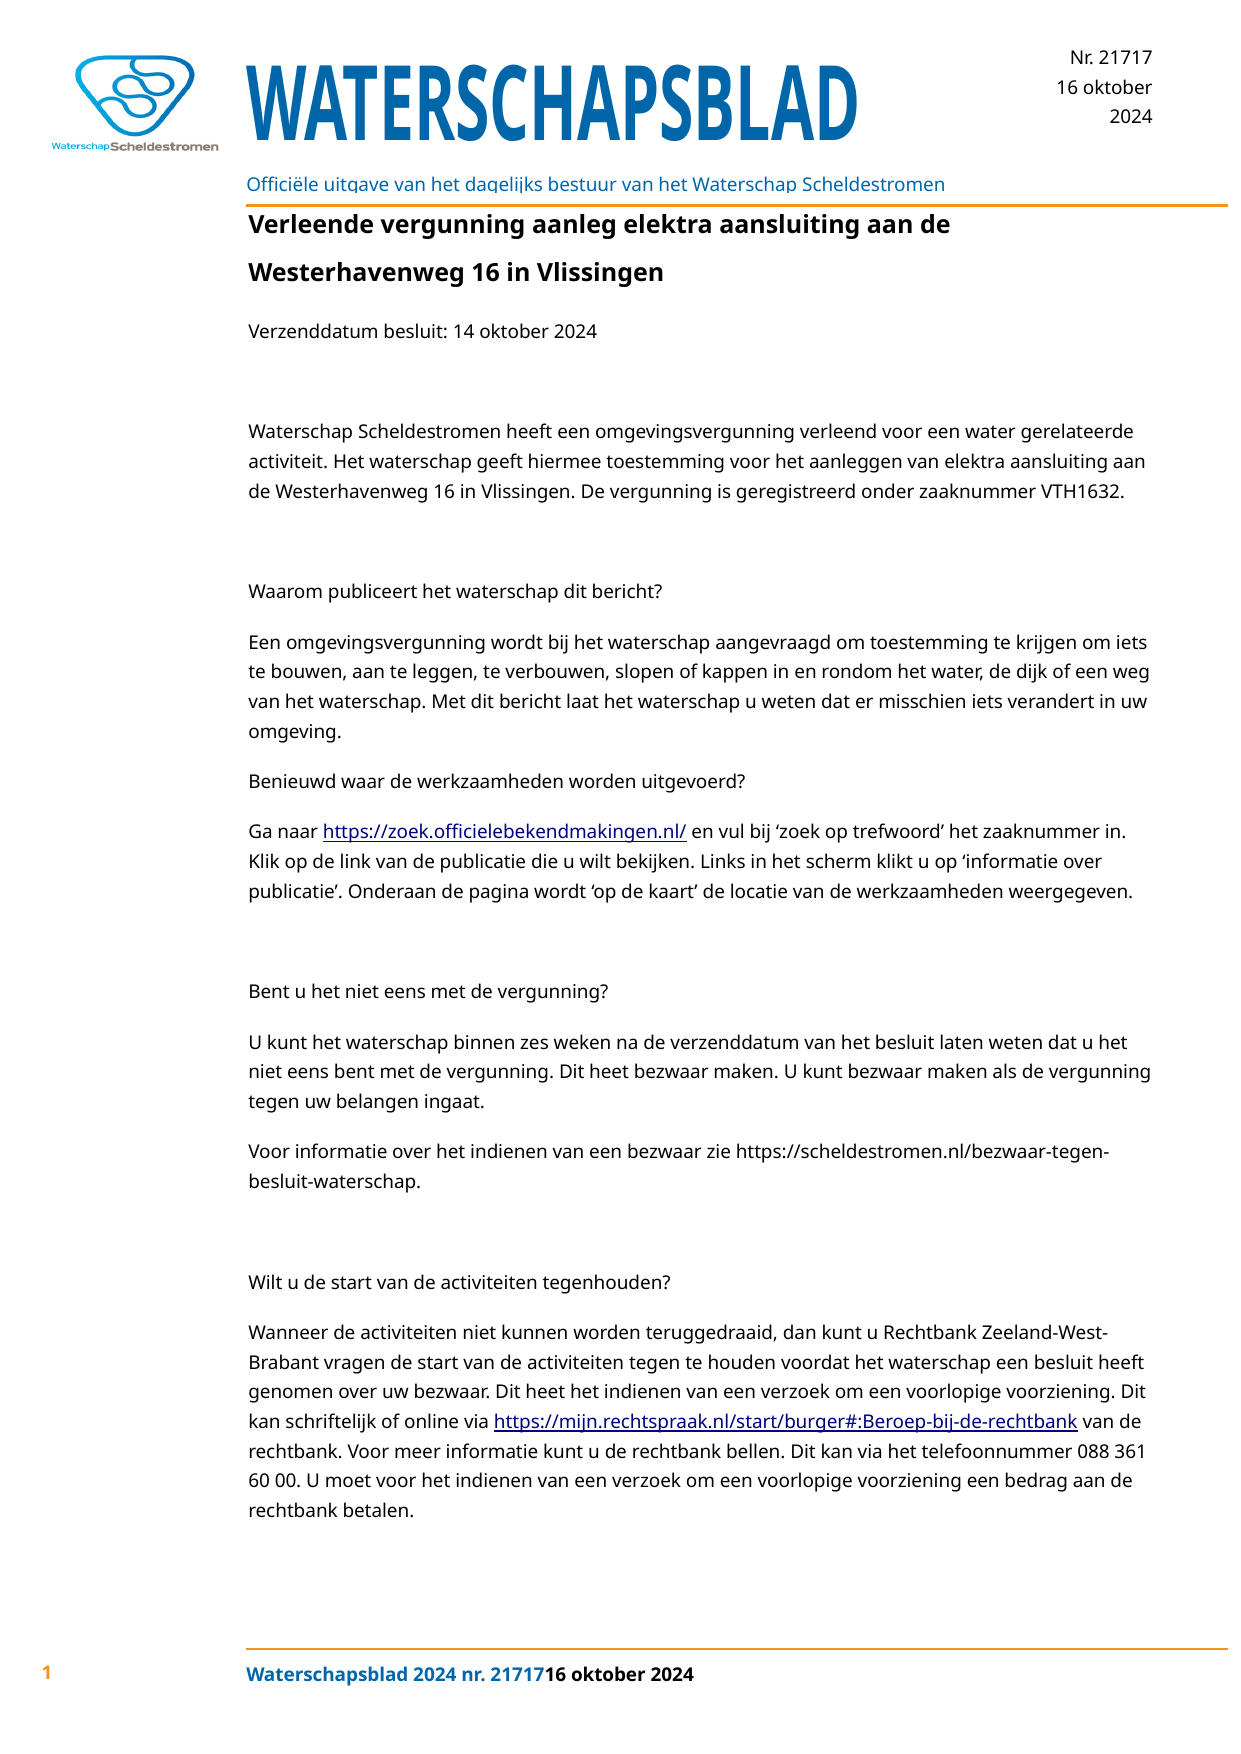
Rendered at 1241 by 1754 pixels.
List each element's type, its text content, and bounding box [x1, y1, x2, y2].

text Benieuwd waar de werkzaamheden worden uitgevoerd? [248, 768, 1152, 794]
text Wanneer de activiteiten niet kunnen worden teruggedraaid, dan kunt u Rechtbank Zeeland-West-Brabant vragen de start van de activiteiten tegen te houden voordat het waterschap een besluit heeft genomen over uw bezwaar. Dit heet het indienen van een verzoek om een voorlopige voorziening. Dit kan schriftelijk of online via https://mijn.rechtspraak.nl/start/burger#:Beroep-bij-de-rechtbank van de rechtbank. Voor meer informatie kunt u de rechtbank bellen. Dit kan via het telefoonnummer 088 361 60 00. U moet voor het indienen van een verzoek om een voorlopige voorziening een bedrag aan de rechtbank betalen. [248, 1319, 1152, 1523]
text Voor informatie over het indienen van een bezwaar zie https://scheldestromen.nl/bezwaar-tegen-besluit-waterschap. [248, 1139, 1152, 1194]
text Verleende vergunning aanleg elektra aansluiting aan de Westerhavenweg 16 in Vlissingen [248, 207, 1152, 288]
text Waarom publiceert het waterschap dit bericht? [248, 579, 1152, 604]
picture [41, 47, 231, 172]
text Waterschap Scheldestromen heeft een omgevingsvergunning verleend voor een water gerelateerde activiteit. Het waterschap geeft hiermee toestemming voor het aanleggen van elektra aansluiting aan de Westerhavenweg 16 in Vlissingen. De vergunning is geregistreerd onder zaaknummer VTH1632. [248, 419, 1152, 504]
text Een omgevingsvergunning wordt bij het waterschap aangevraagd om toestemming te krijgen om iets te bouwen, aan te leggen, te verbouwen, slopen of kappen in en rondom het water, de dijk of een weg van het waterschap. Met dit bericht laat het waterschap u weten dat er misschien iets verandert in uw omgeving. [248, 629, 1152, 744]
text Ga naar https://zoek.officielebekendmakingen.nl/ en vul bij ‘zoek op trefwoord’ het zaaknummer in. Klik op de link van de publicatie die u wilt bekijken. Links in het scherm klikt u op ‘informatie over publicatie’. Onderaan de pagina wordt ‘op de kaart’ de locatie van de werkzaamheden weergegeven. [248, 819, 1152, 904]
text Wilt u de start van de activiteiten tegenhouden? [248, 1269, 1152, 1295]
text U kunt het waterschap binnen zes weken na de verzenddatum van het besluit laten weten dat u het niet eens bent met de vergunning. Dit heet bezwaar maken. U kunt bezwaar maken als de vergunning tegen uw belangen ingaat. [248, 1029, 1152, 1114]
text Bent u het niet eens met de vergunning? [248, 979, 1152, 1004]
text Verzenddatum besluit: 14 oktober 2024 [248, 318, 1152, 344]
